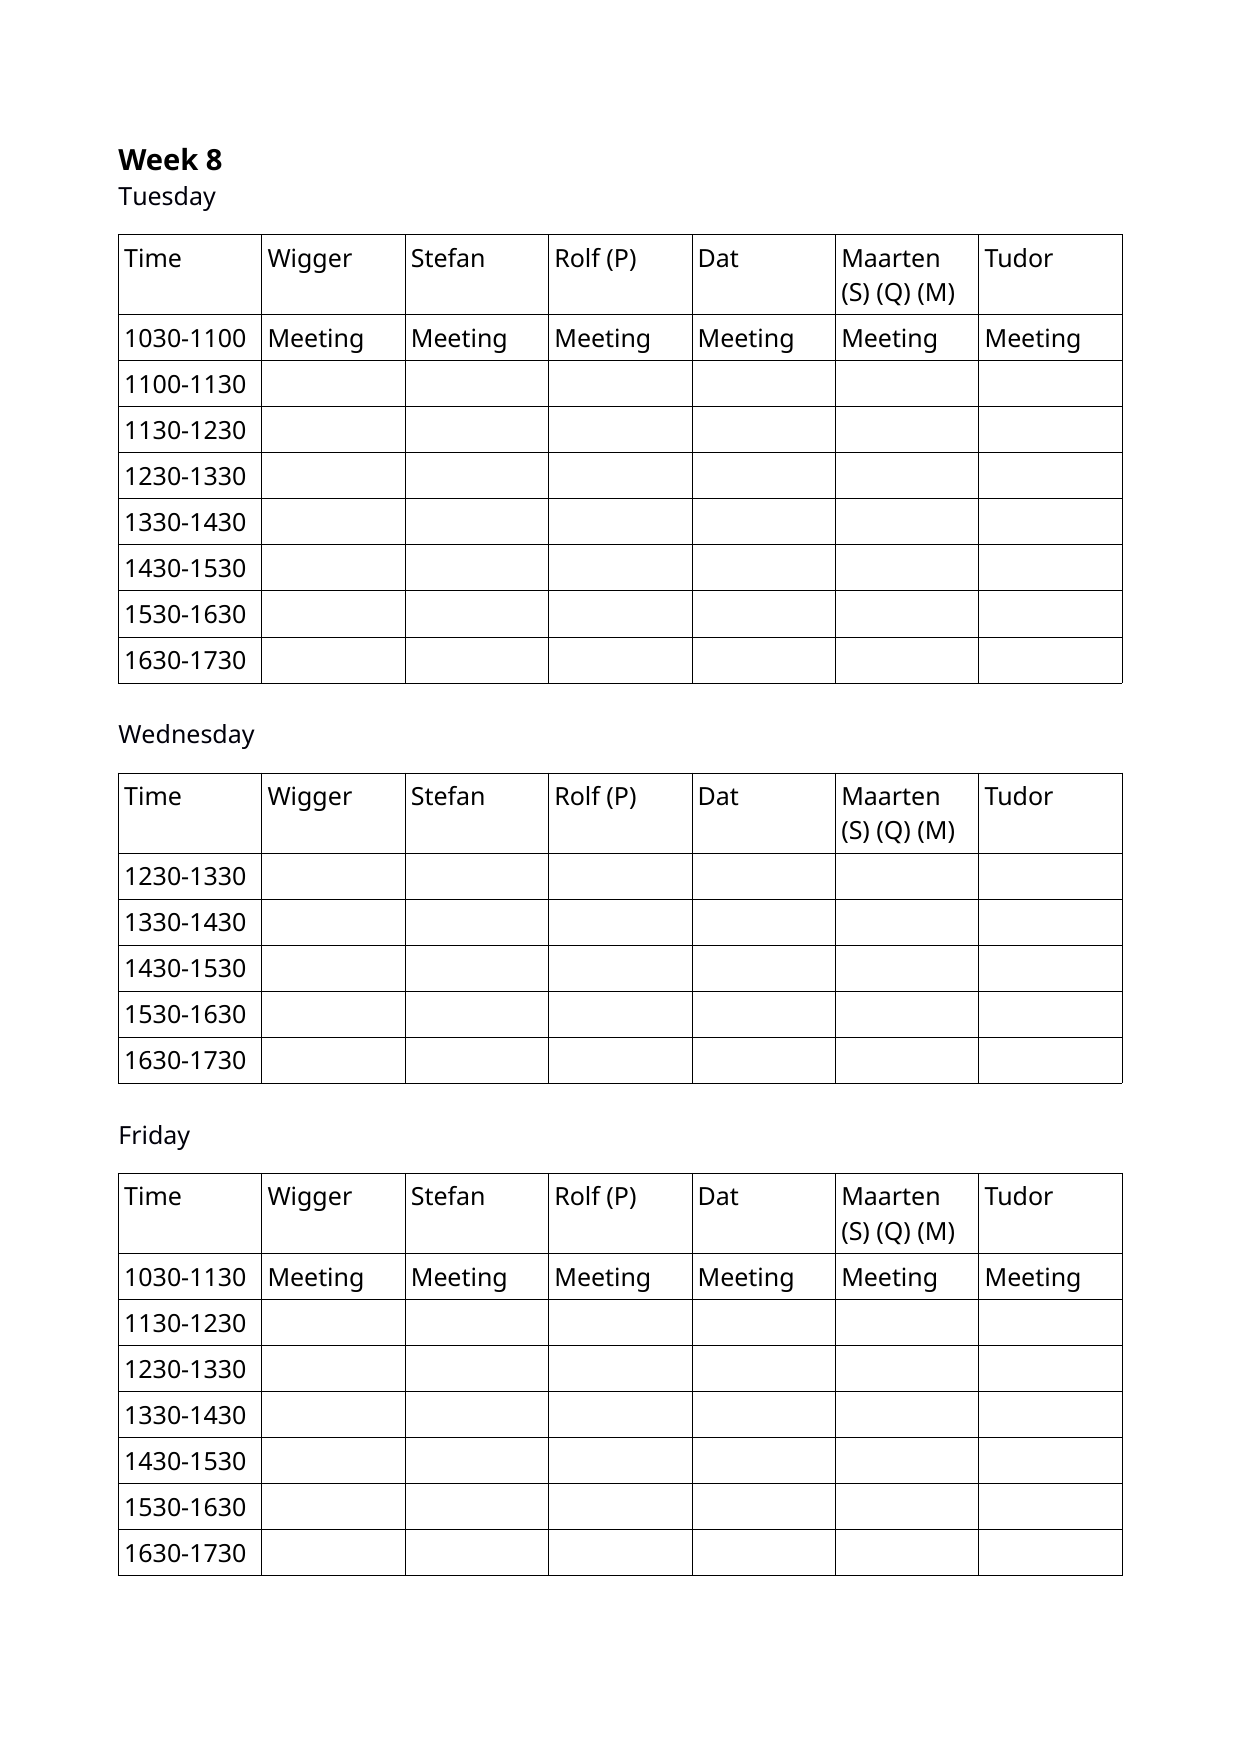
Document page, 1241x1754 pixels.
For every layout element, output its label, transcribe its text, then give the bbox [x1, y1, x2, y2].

table_cell [693, 1300, 835, 1345]
table_cell Meeting [549, 315, 692, 360]
table_header Tudor [979, 1174, 1122, 1253]
text Friday [118, 1117, 1122, 1151]
table_header Tudor [979, 235, 1122, 314]
table_cell [979, 545, 1122, 590]
table_cell [406, 946, 548, 991]
subtitle Week 8 [118, 139, 1122, 179]
table_cell [693, 1038, 835, 1083]
table_header Stefan [406, 1174, 548, 1253]
table_cell [262, 1038, 405, 1083]
table_cell [406, 407, 548, 452]
table_cell [836, 900, 978, 945]
text Wednesday [118, 717, 1122, 751]
table_cell [979, 1530, 1122, 1575]
table_cell [979, 453, 1122, 498]
table_cell 1530-1630 [119, 591, 261, 636]
table_cell [979, 900, 1122, 945]
table_cell [549, 361, 692, 406]
table_cell [836, 1438, 978, 1483]
table_cell [262, 992, 405, 1037]
table_cell [406, 1530, 548, 1575]
table_cell [406, 1300, 548, 1345]
table_header Stefan [406, 235, 548, 314]
table_cell [406, 453, 548, 498]
table_cell [262, 1438, 405, 1483]
table_cell [262, 545, 405, 590]
table_cell [693, 1392, 835, 1437]
table_cell [549, 407, 692, 452]
table_header Maarten (S) (Q) (M) [836, 235, 978, 314]
table_header Rolf (P) [549, 235, 692, 314]
table_cell [836, 1484, 978, 1529]
table_cell [979, 591, 1122, 636]
table_cell Meeting [693, 1254, 835, 1299]
table_cell [836, 1392, 978, 1437]
table_cell Meeting [979, 315, 1122, 360]
table_cell [979, 946, 1122, 991]
table_cell 1330-1430 [119, 499, 261, 544]
table_cell [406, 854, 548, 899]
table_cell [979, 1300, 1122, 1345]
table_cell 1630-1730 [119, 638, 261, 682]
table_cell [693, 453, 835, 498]
table_header Wigger [262, 1174, 405, 1253]
table_cell 1030-1130 [119, 1254, 261, 1299]
table_cell 1230-1330 [119, 854, 261, 899]
table_cell [693, 1346, 835, 1391]
text Tuesday [118, 179, 1122, 213]
table_header Rolf (P) [549, 774, 692, 853]
table_cell [693, 407, 835, 452]
table_header Dat [693, 1174, 835, 1253]
table_cell 1230-1330 [119, 453, 261, 498]
table_cell [549, 453, 692, 498]
table_cell [549, 499, 692, 544]
table_cell [262, 946, 405, 991]
table_cell [693, 1438, 835, 1483]
table_cell [406, 1438, 548, 1483]
table_cell Meeting [262, 315, 405, 360]
table_cell [979, 1484, 1122, 1529]
table_cell [979, 1438, 1122, 1483]
table_header Tudor [979, 774, 1122, 853]
table_cell [262, 1530, 405, 1575]
table_cell [979, 992, 1122, 1037]
table_cell [693, 638, 835, 682]
table_cell 1430-1530 [119, 946, 261, 991]
table_cell [836, 361, 978, 406]
table_cell 1030-1100 [119, 315, 261, 360]
table_cell 1230-1330 [119, 1346, 261, 1391]
table_cell [836, 1346, 978, 1391]
table_cell [262, 591, 405, 636]
table_cell [406, 1038, 548, 1083]
table_cell 1130-1230 [119, 1300, 261, 1345]
table_cell Meeting [549, 1254, 692, 1299]
table_header Time [119, 235, 261, 314]
table_cell [549, 591, 692, 636]
table_cell [549, 1484, 692, 1529]
table_cell [262, 1346, 405, 1391]
table_cell 1330-1430 [119, 900, 261, 945]
table_header Time [119, 774, 261, 853]
table_cell [549, 1438, 692, 1483]
table_cell [406, 1346, 548, 1391]
table_cell [262, 638, 405, 682]
table_header Dat [693, 774, 835, 853]
table_cell [262, 1300, 405, 1345]
table_cell [836, 992, 978, 1037]
table_header Stefan [406, 774, 548, 853]
table_cell 1100-1130 [119, 361, 261, 406]
table_cell [836, 591, 978, 636]
table_cell [979, 361, 1122, 406]
table_cell Meeting [406, 315, 548, 360]
table_cell 1530-1630 [119, 1484, 261, 1529]
table_cell [693, 900, 835, 945]
table_cell [262, 407, 405, 452]
table_cell Meeting [836, 1254, 978, 1299]
table_cell Meeting [262, 1254, 405, 1299]
table_cell [836, 545, 978, 590]
table_cell [836, 1530, 978, 1575]
table_cell 1630-1730 [119, 1038, 261, 1083]
table_cell [836, 407, 978, 452]
table_cell [549, 545, 692, 590]
table_cell 1630-1730 [119, 1530, 261, 1575]
table_cell [693, 591, 835, 636]
table_cell [836, 854, 978, 899]
table_cell [836, 453, 978, 498]
table_cell [979, 1346, 1122, 1391]
table_cell Meeting [979, 1254, 1122, 1299]
table_cell [549, 1530, 692, 1575]
table_cell [262, 453, 405, 498]
table_cell [262, 499, 405, 544]
table_cell [979, 854, 1122, 899]
table_cell [262, 854, 405, 899]
table_cell [693, 361, 835, 406]
table_cell [979, 407, 1122, 452]
table_cell [693, 946, 835, 991]
table_cell 1430-1530 [119, 1438, 261, 1483]
table_cell [262, 1392, 405, 1437]
table_cell [262, 1484, 405, 1529]
table_header Time [119, 1174, 261, 1253]
table_cell [836, 499, 978, 544]
table_header Dat [693, 235, 835, 314]
table_cell [406, 591, 548, 636]
table_cell [406, 900, 548, 945]
table_header Maarten (S) (Q) (M) [836, 774, 978, 853]
table_cell [549, 1300, 692, 1345]
table_cell [262, 900, 405, 945]
table_cell Meeting [836, 315, 978, 360]
table_cell [549, 638, 692, 682]
table_cell 1130-1230 [119, 407, 261, 452]
table_cell [836, 638, 978, 682]
table_cell [693, 1530, 835, 1575]
table_cell [836, 1038, 978, 1083]
table_cell [549, 946, 692, 991]
table_cell [693, 545, 835, 590]
table_cell Meeting [406, 1254, 548, 1299]
table_cell [406, 1484, 548, 1529]
table_cell [979, 499, 1122, 544]
table_cell [836, 946, 978, 991]
table_cell [693, 499, 835, 544]
table_cell 1330-1430 [119, 1392, 261, 1437]
table_cell [979, 638, 1122, 682]
table_cell Meeting [693, 315, 835, 360]
table_cell [693, 992, 835, 1037]
table_cell [406, 992, 548, 1037]
table_cell [549, 992, 692, 1037]
table_cell [549, 1038, 692, 1083]
table_cell [549, 900, 692, 945]
table_header Maarten (S) (Q) (M) [836, 1174, 978, 1253]
table_cell [406, 499, 548, 544]
table_cell 1530-1630 [119, 992, 261, 1037]
table_cell [693, 854, 835, 899]
table_header Wigger [262, 235, 405, 314]
table_cell [406, 638, 548, 682]
table_cell [979, 1392, 1122, 1437]
table_header Wigger [262, 774, 405, 853]
table_cell [549, 854, 692, 899]
table_cell [406, 361, 548, 406]
table_cell 1430-1530 [119, 545, 261, 590]
table_cell [406, 1392, 548, 1437]
table_cell [549, 1346, 692, 1391]
table_cell [693, 1484, 835, 1529]
table_cell [979, 1038, 1122, 1083]
table_cell [836, 1300, 978, 1345]
table_cell [262, 361, 405, 406]
table_header Rolf (P) [549, 1174, 692, 1253]
table_cell [549, 1392, 692, 1437]
table_cell [406, 545, 548, 590]
